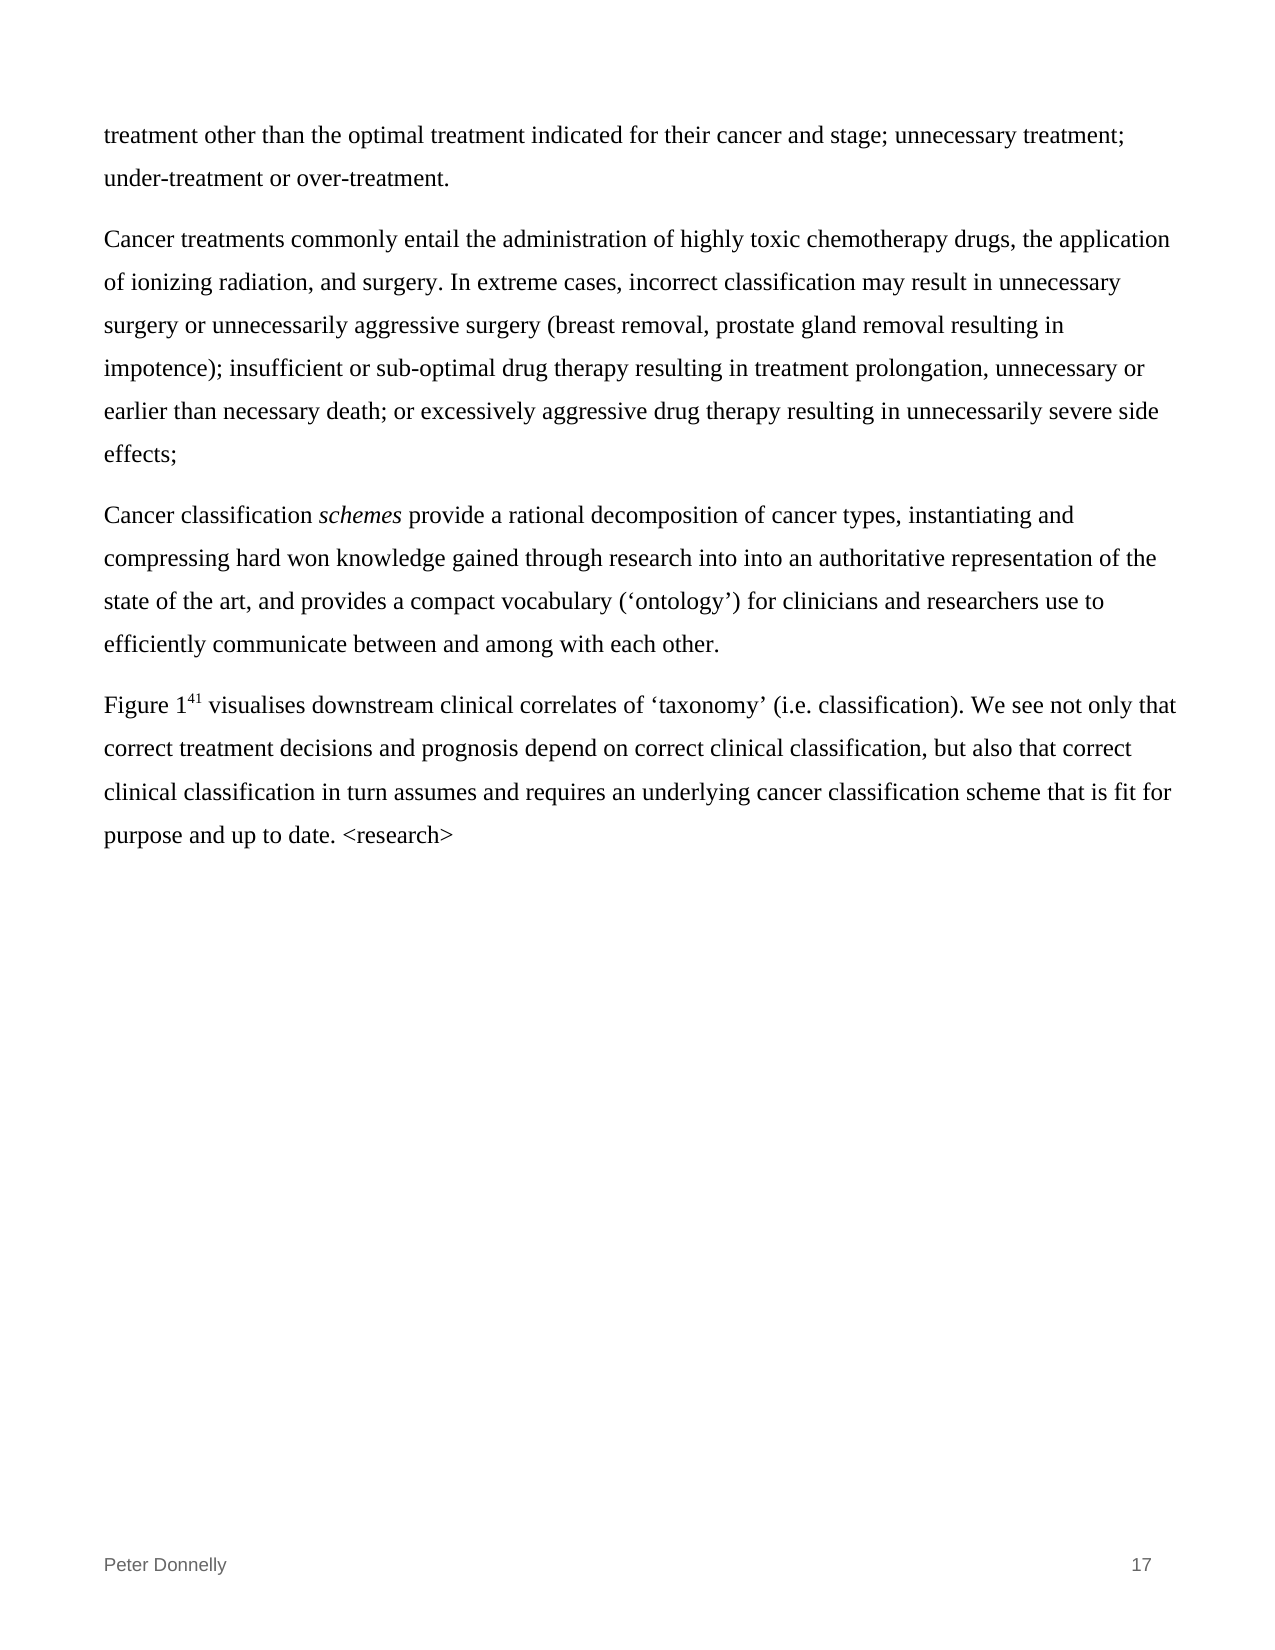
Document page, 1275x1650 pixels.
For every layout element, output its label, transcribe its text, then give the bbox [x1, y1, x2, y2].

text Figure 1 visualises downstream clinical correlates of ‘taxonomy’ (i.e. classification). We see not only that correct treatment decisions and prognosis depend on correct clinical classification, but also that correct clinical classification in turn assumes and requires an underlying cancer classification scheme that is fit for purpose and up to date. <research> [103, 690, 1181, 848]
text Cancer treatments commonly entail the administration of highly toxic chemotherapy drugs, the application of ionizing radiation, and surgery. In extreme cases, incorrect classification may result in unnecessary surgery or unnecessarily aggressive surgery (breast removal, prostate gland removal resulting in impotence); insufficient or sub-optimal drug therapy resulting in treatment prolongation, unnecessary or earlier than necessary death; or excessively aggressive drug therapy resulting in unnecessarily severe side effects; [103, 224, 1181, 468]
text treatment other than the optimal treatment indicated for their cancer and stage; unnecessary treatment; under-treatment or over-treatment. [103, 120, 1181, 192]
text Cancer classification schemes provide a rational decomposition of cancer types, instantiating and compressing hard won knowledge gained through research into into an authoritative representation of the state of the art, and provides a compact vocabulary (‘ontology’) for clinicians and researchers use to efficiently communicate between and among with each other. [103, 500, 1181, 658]
